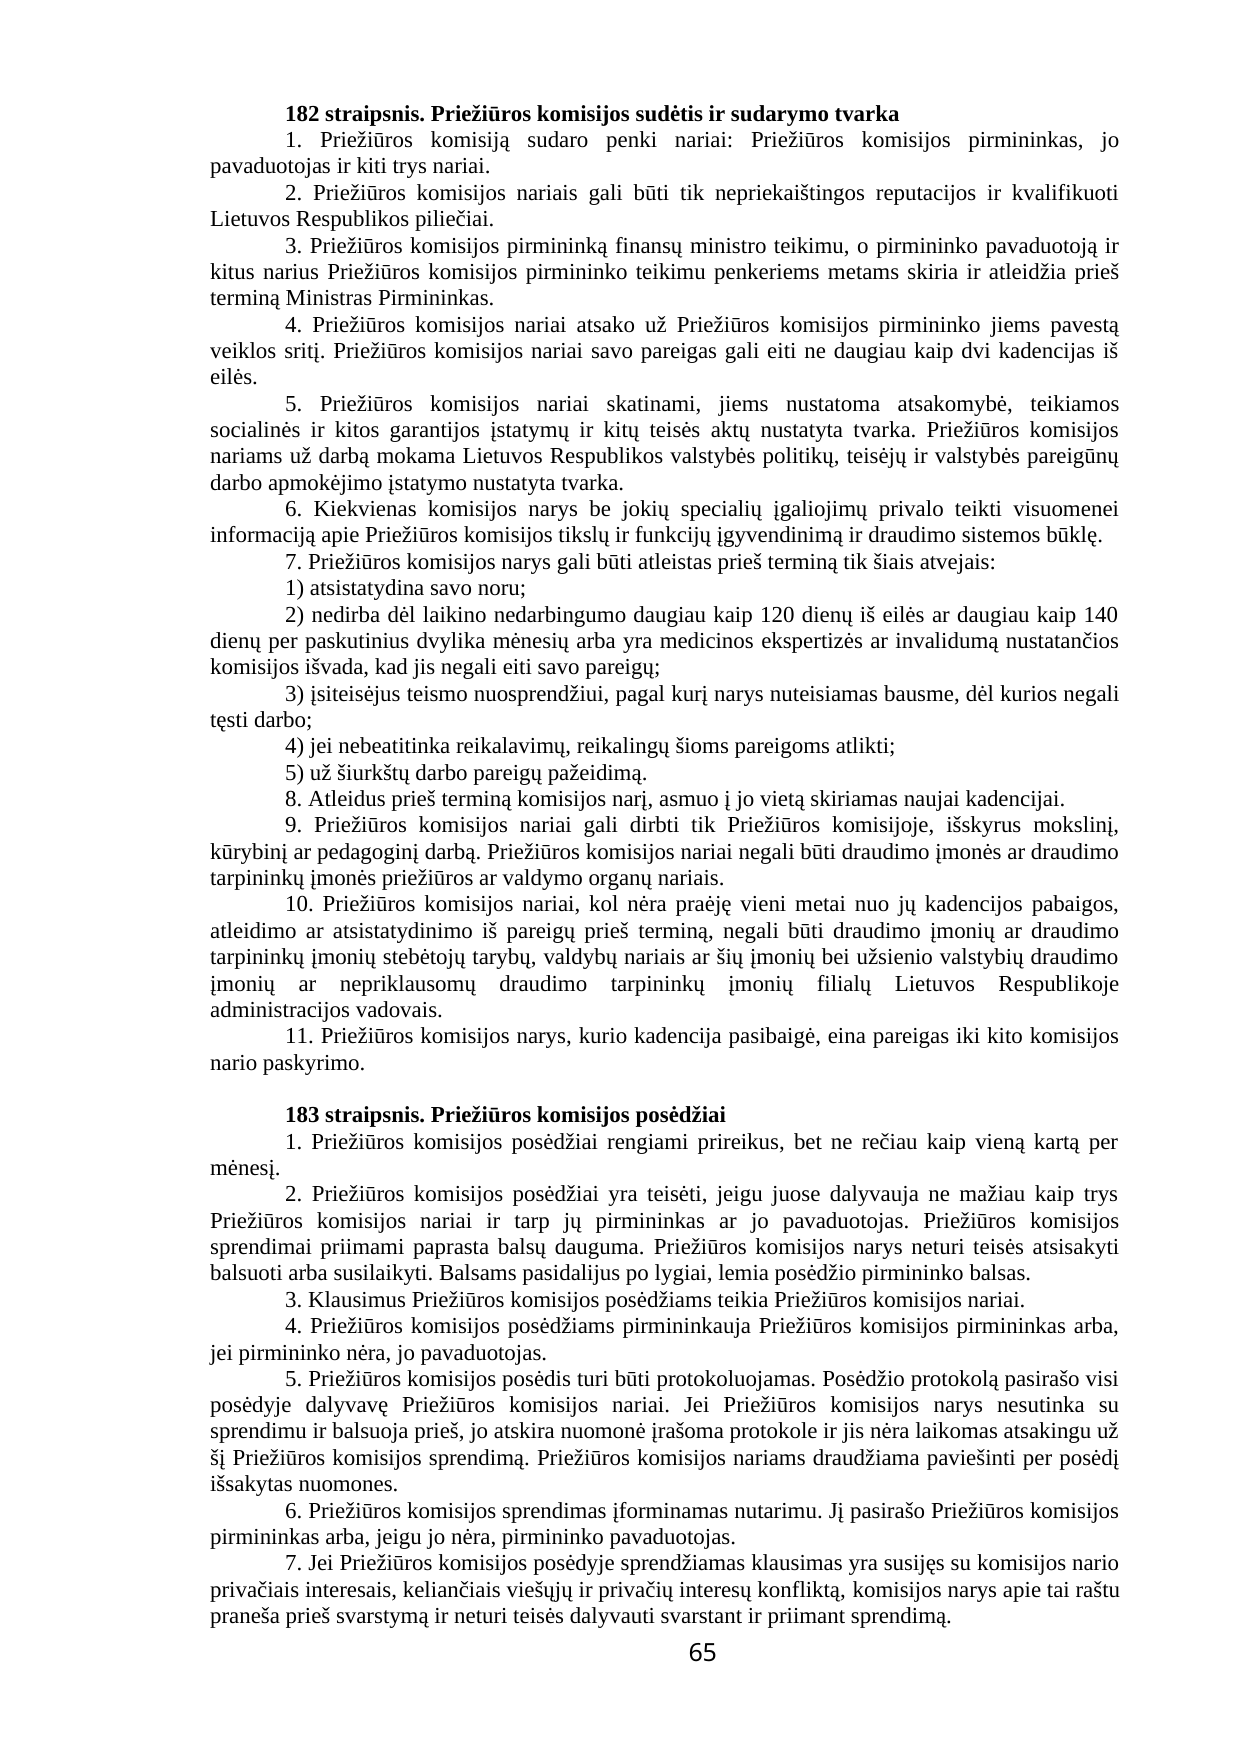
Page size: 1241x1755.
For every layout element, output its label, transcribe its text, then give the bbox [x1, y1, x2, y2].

text 7. Jei Priežiūros komisijos posėdyje sprendžiamas klausimas yra susijęs su komisijos nario privačiais interesais, keliančiais viešųjų ir privačių interesų konfliktą, komisijos narys apie tai raštu praneša prieš svarstymą ir neturi teisės dalyvauti svarstant ir priimant sprendimą. [210, 1549, 1120, 1628]
text 7. Priežiūros komisijos narys gali būti atleistas prieš terminą tik šiais atvejais: [210, 548, 1120, 574]
text 1) atsistatydina savo noru; [210, 574, 1120, 601]
text 10. Priežiūros komisijos nariai, kol nėra praėję vieni metai nuo jų kadencijos pabaigos, atleidimo ar atsistatydinimo iš pareigų prieš terminą, negali būti draudimo įmonių ar draudimo tarpininkų įmonių stebėtojų tarybų, valdybų nariais ar šių įmonių bei užsienio valstybių draudimo įmonių ar nepriklausomų draudimo tarpininkų įmonių filialų Lietuvos Respublikoje administracijos vadovais. [210, 891, 1120, 1022]
text 5) už šiurkštų darbo pareigų pažeidimą. [210, 759, 1120, 785]
text 1. Priežiūros komisiją sudaro penki nariai: Priežiūros komisijos pirmininkas, jo pavaduotojas ir kiti trys nariai. [210, 126, 1120, 179]
text 183 straipsnis. Priežiūros komisijos posėdžiai [210, 1101, 1120, 1128]
text 6. Kiekvienas komisijos narys be jokių specialių įgaliojimų privalo teikti visuomenei informaciją apie Priežiūros komisijos tikslų ir funkcijų įgyvendinimą ir draudimo sistemos būklę. [210, 495, 1120, 548]
text 3. Klausimus Priežiūros komisijos posėdžiams teikia Priežiūros komisijos nariai. [210, 1286, 1120, 1312]
text 2. Priežiūros komisijos nariais gali būti tik nepriekaištingos reputacijos ir kvalifikuoti Lietuvos Respublikos piliečiai. [210, 179, 1120, 232]
text 2. Priežiūros komisijos posėdžiai yra teisėti, jeigu juose dalyvauja ne mažiau kaip trys Priežiūros komisijos nariai ir tarp jų pirmininkas ar jo pavaduotojas. Priežiūros komisijos sprendimai priimami paprasta balsų dauguma. Priežiūros komisijos narys neturi teisės atsisakyti balsuoti arba susilaikyti. Balsams pasidalijus po lygiai, lemia posėdžio pirmininko balsas. [210, 1180, 1120, 1286]
text 3. Priežiūros komisijos pirmininką finansų ministro teikimu, o pirmininko pavaduotoją ir kitus narius Priežiūros komisijos pirmininko teikimu penkeriems metams skiria ir atleidžia prieš terminą Ministras Pirmininkas. [210, 232, 1120, 311]
text 4) jei nebeatitinka reikalavimų, reikalingų šioms pareigoms atlikti; [210, 732, 1120, 759]
subtitle 182 straipsnis. Priežiūros komisijos sudėtis ir sudarymo tvarka [210, 100, 1120, 126]
text 8. Atleidus prieš terminą komisijos narį, asmuo į jo vietą skiriamas naujai kadencijai. [210, 785, 1120, 811]
text 6. Priežiūros komisijos sprendimas įforminamas nutarimu. Jį pasirašo Priežiūros komisijos pirmininkas arba, jeigu jo nėra, pirmininko pavaduotojas. [210, 1497, 1120, 1549]
text 4. Priežiūros komisijos posėdžiams pirmininkauja Priežiūros komisijos pirmininkas arba, jei pirmininko nėra, jo pavaduotojas. [210, 1312, 1120, 1365]
text 9. Priežiūros komisijos nariai gali dirbti tik Priežiūros komisijoje, išskyrus mokslinį, kūrybinį ar pedagoginį darbą. Priežiūros komisijos nariai negali būti draudimo įmonės ar draudimo tarpininkų įmonės priežiūros ar valdymo organų nariais. [210, 811, 1120, 891]
text 2) nedirba dėl laikino nedarbingumo daugiau kaip 120 dienų iš eilės ar daugiau kaip 140 dienų per paskutinius dvylika mėnesių arba yra medicinos ekspertizės ar invalidumą nustatančios komisijos išvada, kad jis negali eiti savo pareigų; [210, 601, 1120, 680]
text 3) įsiteisėjus teismo nuosprendžiui, pagal kurį narys nuteisiamas bausme, dėl kurios negali tęsti darbo; [210, 680, 1120, 732]
text 4. Priežiūros komisijos nariai atsako už Priežiūros komisijos pirmininko jiems pavestą veiklos sritį. Priežiūros komisijos nariai savo pareigas gali eiti ne daugiau kaip dvi kadencijas iš eilės. [210, 311, 1120, 390]
text 5. Priežiūros komisijos posėdis turi būti protokoluojamas. Posėdžio protokolą pasirašo visi posėdyje dalyvavę Priežiūros komisijos nariai. Jei Priežiūros komisijos narys nesutinka su sprendimu ir balsuoja prieš, jo atskira nuomonė įrašoma protokole ir jis nėra laikomas atsakingu už šį Priežiūros komisijos sprendimą. Priežiūros komisijos nariams draudžiama paviešinti per posėdį išsakytas nuomones. [210, 1365, 1120, 1497]
text 11. Priežiūros komisijos narys, kurio kadencija pasibaigė, eina pareigas iki kito komisijos nario paskyrimo. [210, 1022, 1120, 1075]
text 1. Priežiūros komisijos posėdžiai rengiami prireikus, bet ne rečiau kaip vieną kartą per mėnesį. [210, 1128, 1120, 1180]
text 5. Priežiūros komisijos nariai skatinami, jiems nustatoma atsakomybė, teikiamos socialinės ir kitos garantijos įstatymų ir kitų teisės aktų nustatyta tvarka. Priežiūros komisijos nariams už darbą mokama Lietuvos Respublikos valstybės politikų, teisėjų ir valstybės pareigūnų darbo apmokėjimo įstatymo nustatyta tvarka. [210, 390, 1120, 495]
